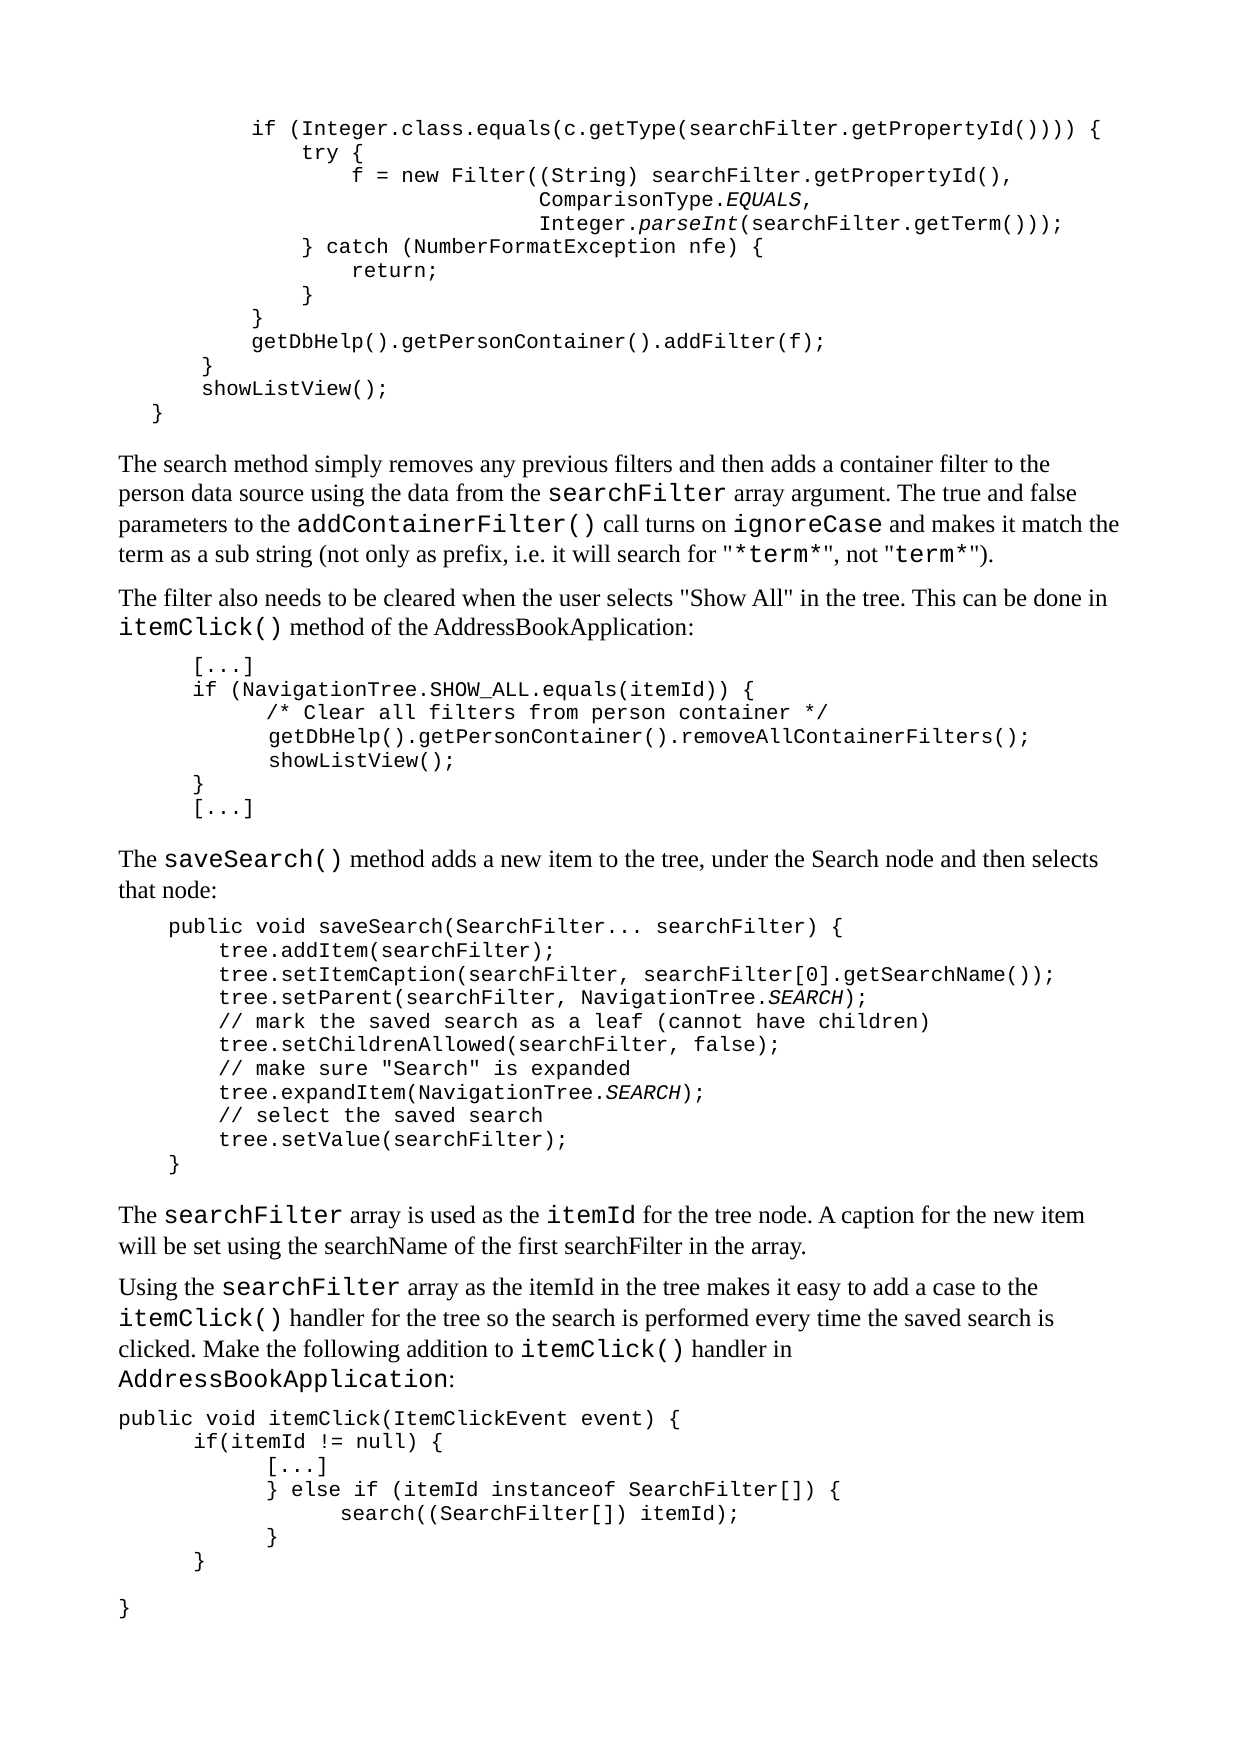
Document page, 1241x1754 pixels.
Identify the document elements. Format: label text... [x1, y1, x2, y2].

text showListView(); [118, 749, 1122, 773]
text return; [118, 260, 1122, 284]
text // make sure "Search" is expanded [118, 1058, 1122, 1082]
text [...] [118, 1455, 1122, 1479]
text } [118, 1153, 1122, 1176]
text f = new Filter((String) searchFilter.getPropertyId(), [118, 165, 1122, 189]
text The searchFilter array is used as the itemId for the tree node. A caption for the new item will be set using the searchName of the first searchFilter in the array. [118, 1200, 1122, 1259]
text try { [118, 142, 1122, 165]
text [...] [118, 655, 1122, 679]
text tree.addItem(searchFilter); [118, 940, 1122, 963]
text } [118, 307, 1122, 331]
text getDbHelp().getPersonContainer().removeAllContainerFilters(); [118, 726, 1122, 749]
text The saveSearch() method adds a new item to the tree, under the Search node and then selects that node: [118, 844, 1122, 904]
text public void itemClick(ItemClickEvent event) { [118, 1408, 1122, 1432]
text } [118, 1526, 1122, 1550]
text if (Integer.class.equals(c.getType(searchFilter.getPropertyId()))) { [118, 118, 1122, 142]
text /* Clear all filters from person container */ [118, 702, 1122, 726]
text if(itemId != null) { [118, 1432, 1122, 1455]
text if (NavigationTree.SHOW_ALL.equals(itemId)) { [118, 679, 1122, 702]
text } [118, 354, 1122, 378]
text [...] [118, 797, 1122, 821]
text } [118, 402, 1122, 426]
text The search method simply removes any previous filters and then adds a container filter to the person data source using the data from the searchFilter array argument. The true and false parameters to the addContainerFilter() call turns on ignoreCase and makes it match the term as a sub string (not only as prefix, i.e. it will search for "*term*", not "term*"). [118, 449, 1122, 570]
text // mark the saved search as a leaf (cannot have children) [118, 1011, 1122, 1034]
text showListView(); [118, 378, 1122, 402]
text tree.setParent(searchFilter, NavigationTree.SEARCH); [118, 987, 1122, 1011]
text public void saveSearch(SearchFilter... searchFilter) { [118, 916, 1122, 940]
text } else if (itemId instanceof SearchFilter[]) { [118, 1479, 1122, 1502]
text tree.setItemCaption(searchFilter, searchFilter[0].getSearchName()); [118, 963, 1122, 987]
text // select the saved search [118, 1105, 1122, 1129]
text The filter also needs to be cleared when the user selects "Show All" in the tree. This can be done in itemClick() method of the AddressBookApplication: [118, 583, 1122, 642]
text getDbHelp().getPersonContainer().addFilter(f); [118, 331, 1122, 354]
text Integer.parseInt(searchFilter.getTerm())); [118, 213, 1122, 236]
text tree.setChildrenAllowed(searchFilter, false); [118, 1034, 1122, 1058]
text } [118, 773, 1122, 797]
text tree.setValue(searchFilter); [118, 1129, 1122, 1153]
text } [118, 1597, 1122, 1621]
text } [118, 1550, 1122, 1573]
text Using the searchFilter array as the itemId in the tree makes it easy to add a case to the itemClick() handler for the tree so the search is performed every time the saved search is clicked. Make the following addition to itemClick() handler in AddressBookApplication: [118, 1272, 1122, 1395]
text tree.expandItem(NavigationTree.SEARCH); [118, 1082, 1122, 1105]
text search((SearchFilter[]) itemId); [118, 1502, 1122, 1526]
text } [118, 284, 1122, 307]
text ComparisonType.EQUALS, [118, 189, 1122, 213]
text } catch (NumberFormatException nfe) { [118, 236, 1122, 260]
